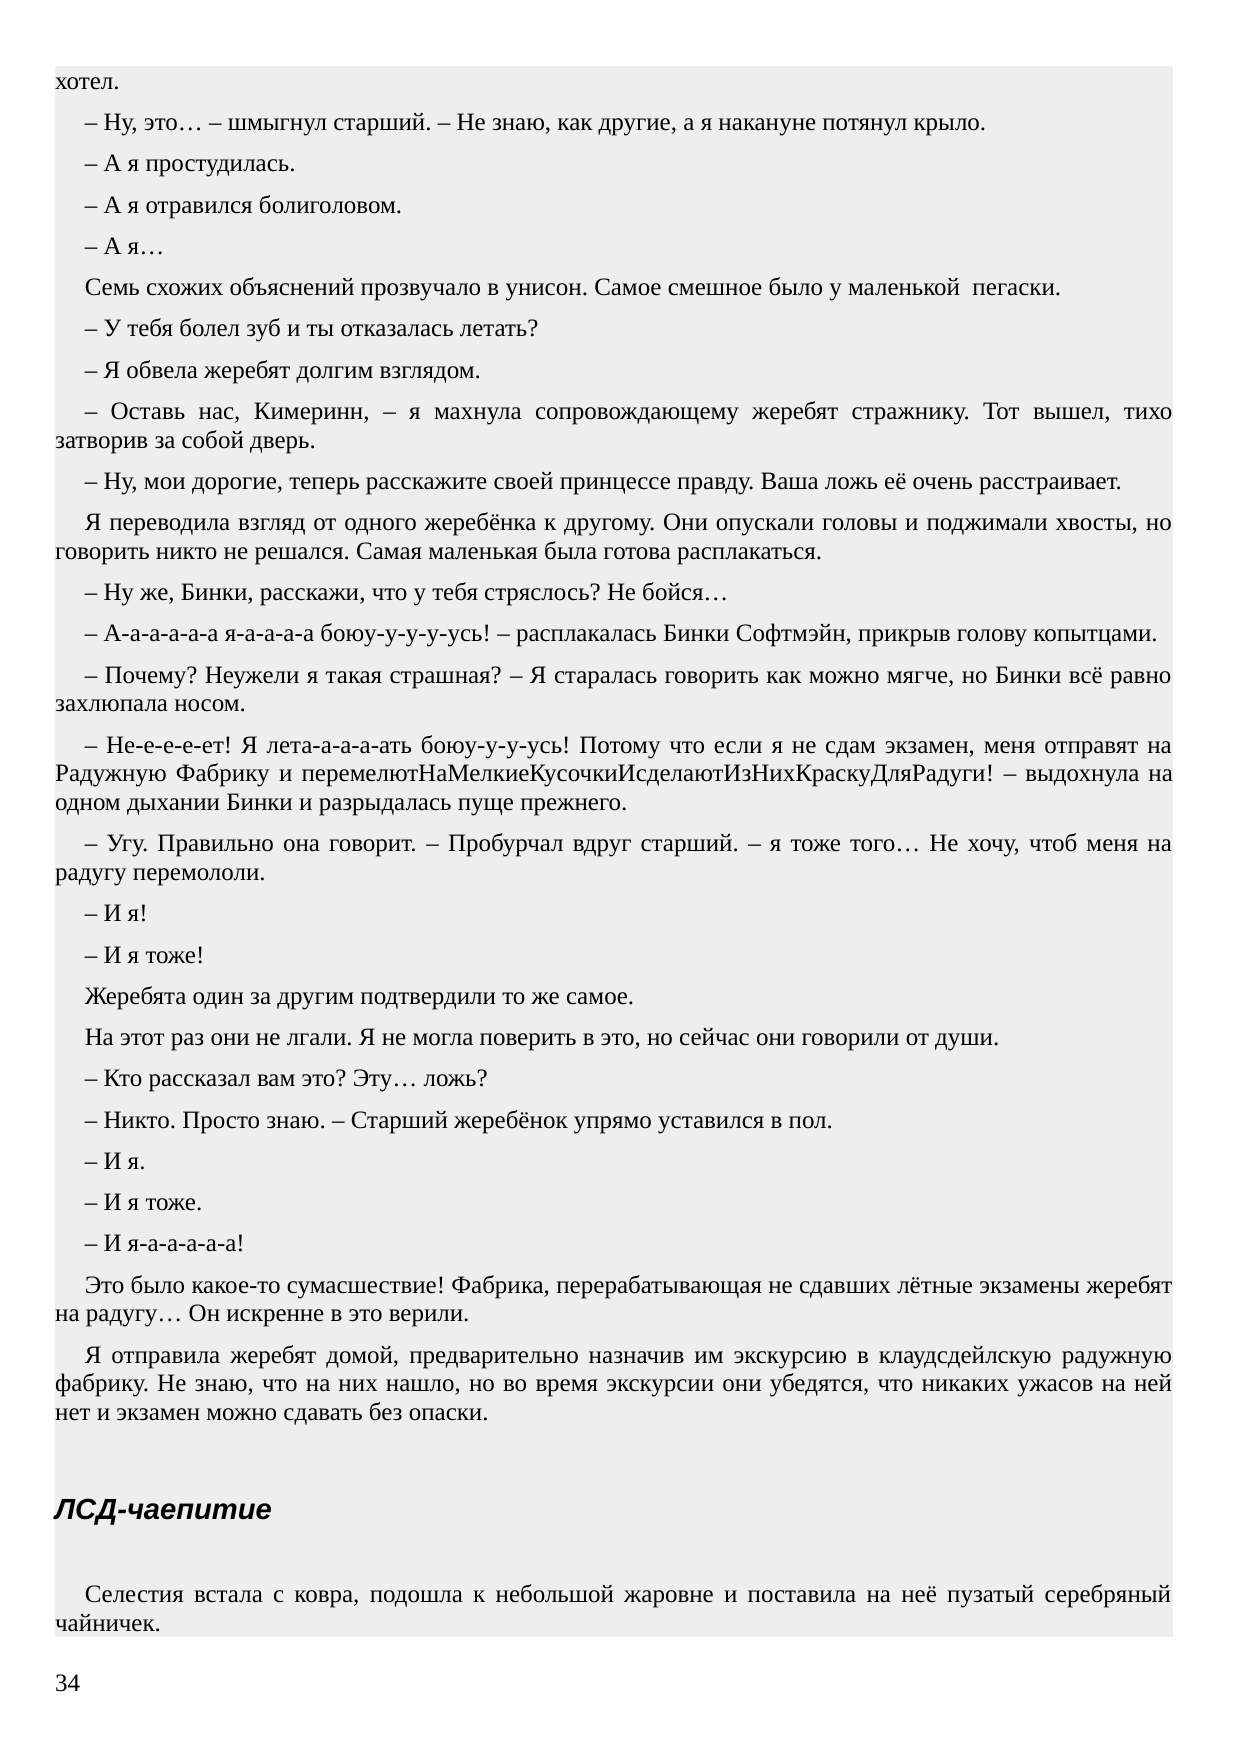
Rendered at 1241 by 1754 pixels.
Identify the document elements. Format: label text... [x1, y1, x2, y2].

text Я переводила взгляд от одного жеребёнка к другому. Они опускали головы и поджимали хвосты, но говорить никто не решался. Самая маленькая была готова расплакаться. [55, 507, 1173, 565]
text – У тебя болел зуб и ты отказалась летать? [55, 313, 1173, 342]
text – А-а-а-а-а-а я-а-а-а-а боюу-у-у-у-усь! – расплакалась Бинки Софтмэйн, прикрыв голову копытцами. [55, 618, 1173, 647]
text Селестия встала с ковра, подошла к небольшой жаровне и поставила на неё пузатый серебряный чайничек. [55, 1579, 1173, 1637]
text Я отправила жеребят домой, предварительно назначив им экскурсию в клаудсдейлскую радужную фабрику. Не знаю, что на них нашло, но во время экскурсии они убедятся, что никаких ужасов на ней нет и экзамен можно сдавать без опаски. [55, 1340, 1173, 1426]
text – А я… [55, 231, 1173, 260]
text – Не-е-е-е-ет! Я лета-а-а-а-ать боюу-у-у-усь! Потому что если я не сдам экзамен, меня отправят на Радужную Фабрику и перемелютНаМелкиеКусочкиИсделаютИзНихКраскуДляРадуги! – выдохнула на одном дыхании Бинки и разрыдалась пуще прежнего. [55, 730, 1173, 816]
text – Ну, это… – шмыгнул старший. – Не знаю, как другие, а я накануне потянул крыло. [55, 107, 1173, 136]
text – А я отравился болиголовом. [55, 190, 1173, 218]
text – Оставь нас, Кимеринн, – я махнула сопровождающему жеребят стражнику. Тот вышел, тихо затворив за собой дверь. [55, 396, 1173, 453]
text На этот раз они не лгали. Я не могла поверить в это, но сейчас они говорили от души. [55, 1022, 1173, 1051]
subtitle ЛСД-чаепитие [55, 1492, 1173, 1526]
text – Ну же, Бинки, расскажи, что у тебя стряслось? Не бойся… [55, 577, 1173, 606]
text – И я! [55, 898, 1173, 927]
text Семь схожих объяснений прозвучало в унисон. Самое смешное было у маленькой пегаски. [55, 272, 1173, 301]
text Жеребята один за другим подтвердили то же самое. [55, 981, 1173, 1010]
text – Угу. Правильно она говорит. – Пробурчал вдруг старший. – я тоже того… Не хочу, чтоб меня на радугу перемололи. [55, 828, 1173, 886]
text – Кто рассказал вам это? Эту… ложь? [55, 1063, 1173, 1092]
text – И я. [55, 1146, 1173, 1175]
text Это было какое-то сумасшествие! Фабрика, перерабатывающая не сдавших лётные экзамены жеребят на радугу… Он искренне в это верили. [55, 1270, 1173, 1327]
text – Почему? Неужели я такая страшная? – Я старалась говорить как можно мягче, но Бинки всё равно захлюпала носом. [55, 660, 1173, 717]
text – И я-а-а-а-а-а! [55, 1228, 1173, 1257]
text – И я тоже. [55, 1187, 1173, 1216]
text – Ну, мои дорогие, теперь расскажите своей принцессе правду. Ваша ложь её очень расстраивает. [55, 466, 1173, 495]
text – И я тоже! [55, 940, 1173, 968]
text – Никто. Просто знаю. – Старший жеребёнок упрямо уставился в пол. [55, 1105, 1173, 1133]
text – Я обвела жеребят долгим взглядом. [55, 355, 1173, 383]
text хотел. [55, 66, 1173, 95]
text – А я простудилась. [55, 148, 1173, 177]
